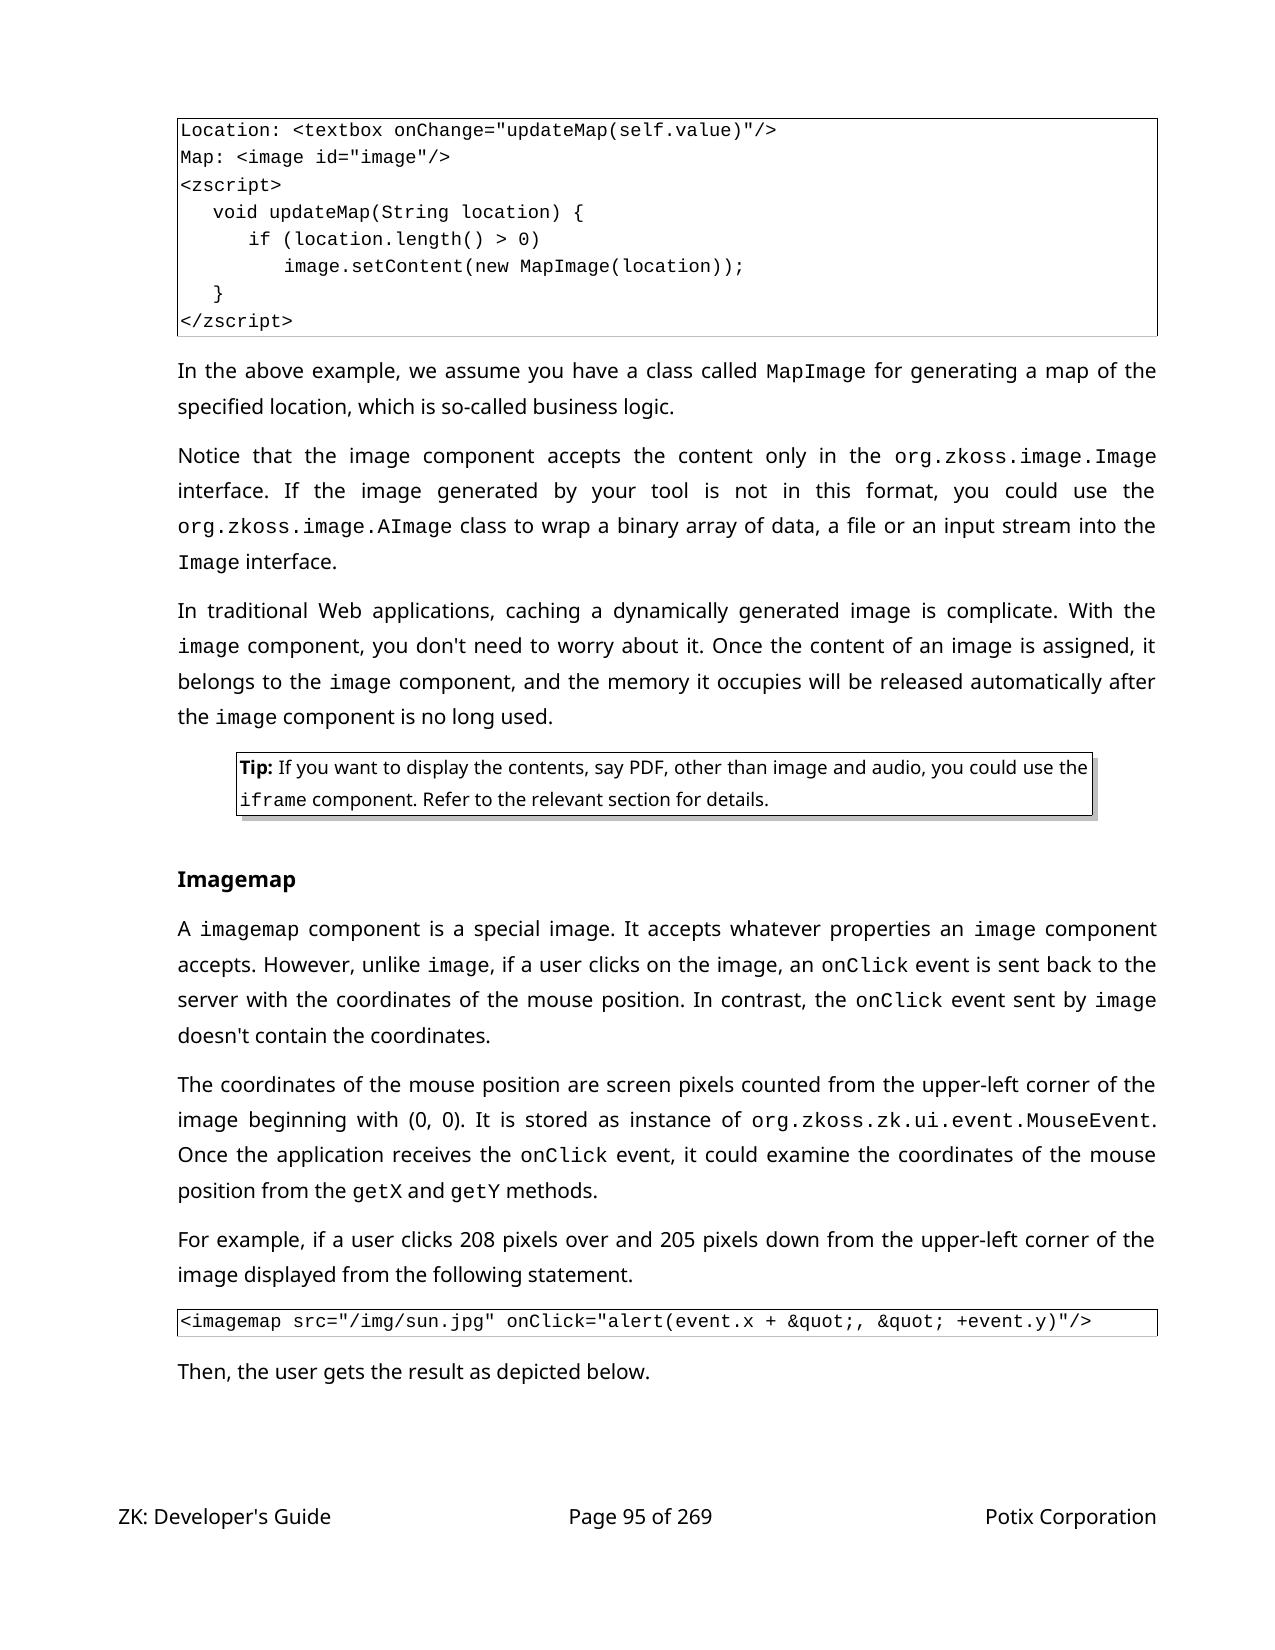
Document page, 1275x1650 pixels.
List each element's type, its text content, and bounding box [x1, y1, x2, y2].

text A imagemap component is a special image. It accepts whatever properties an image component accepts. However, unlike image, if a user clicks on the image, an onClick event is sent back to the server with the coordinates of the mouse position. In contrast, the onClick event sent by image doesn't contain the coordinates. [177, 914, 1157, 1049]
text </zscript> [178, 308, 1157, 336]
text if (location.length() > 0) [178, 227, 1157, 251]
text image.setContent(new MapImage(location)); [178, 254, 1157, 278]
text In the above example, we assume you have a class called MapImage for generating a map of the specified location, which is so-called business logic. [177, 356, 1157, 420]
text } [178, 281, 1157, 306]
text <imagemap src="/img/sun.jpg" onClick="alert(event.x + &quot;, &quot; +event.y)"/> [178, 1310, 1157, 1336]
text Notice that the image component accepts the content only in the org.zkoss.image.Image interface. If the image generated by your tool is not in this format, you could use the org.zkoss.image.AImage class to wrap a binary array of data, a file or an input stream into the Image interface. [177, 441, 1157, 576]
text void updateMap(String location) { [178, 200, 1157, 224]
text For example, if a user clicks 208 pixels over and 205 pixels down from the upper-left corner of the image displayed from the following statement. [177, 1225, 1157, 1288]
text Tip: If you want to display the contents, say PDF, other than image and audio, you could use the iframe component. Refer to the relevant section for details. [237, 753, 1092, 815]
text Map: <image id="image"/> [178, 145, 1157, 169]
text The coordinates of the mouse position are screen pixels counted from the upper-left corner of the image beginning with (0, 0). It is stored as instance of org.zkoss.zk.ui.event.MouseEvent. Once the application receives the onClick event, it could examine the coordinates of the mouse position from the getX and getY methods. [177, 1070, 1157, 1204]
text Location: <textbox onChange="updateMap(self.value)"/> [178, 119, 1157, 142]
subtitle Imagemap [177, 864, 1157, 894]
text Then, the user gets the result as depicted below. [177, 1357, 1157, 1385]
text <zscript> [178, 172, 1157, 197]
text In traditional Web applications, caching a dynamically generated image is complicate. With the image component, you don't need to worry about it. Once the content of an image is assigned, it belongs to the image component, and the memory it occupies will be released automatically after the image component is no long used. [177, 596, 1157, 731]
